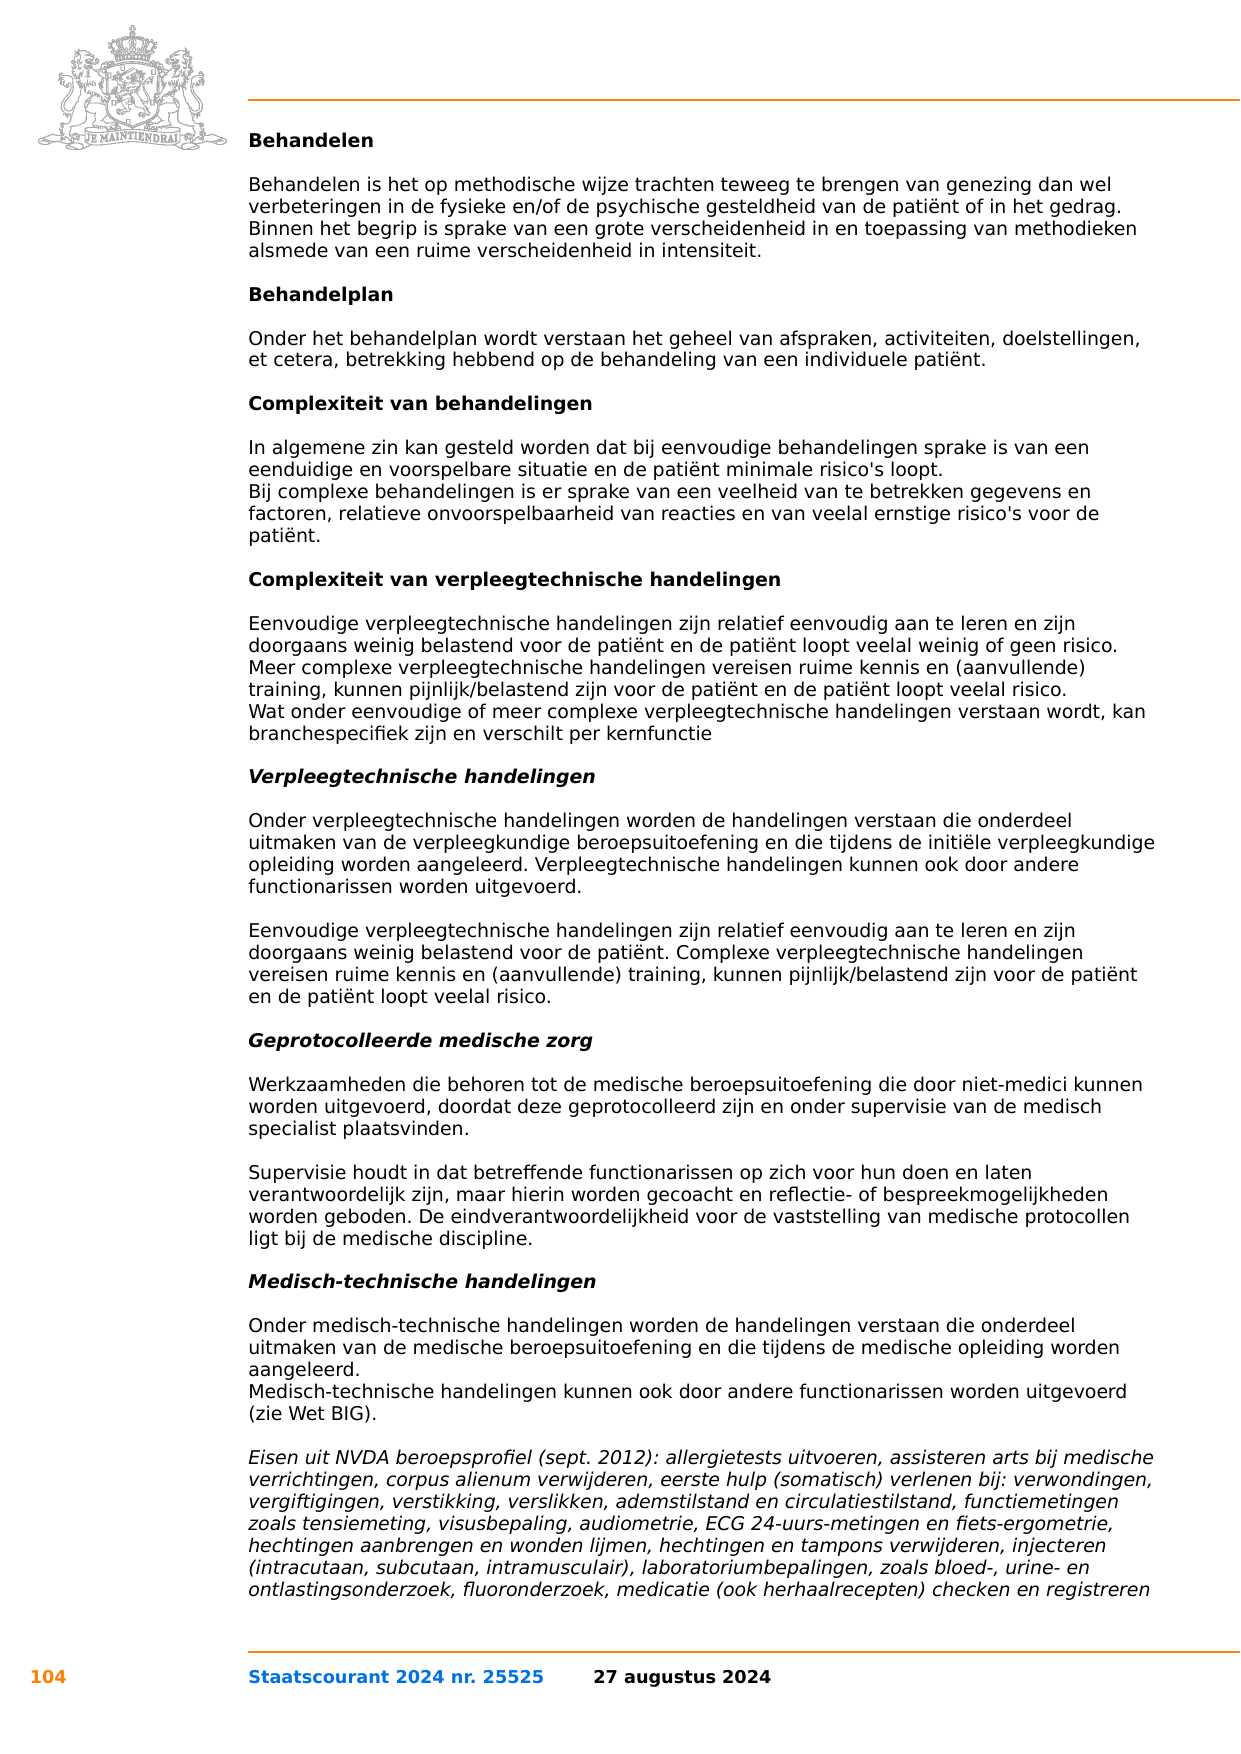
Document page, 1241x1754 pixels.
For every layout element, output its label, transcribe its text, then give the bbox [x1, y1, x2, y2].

text Meer complexe verpleegtechnische handelingen vereisen ruime kennis en (aanvullende) training, kunnen pijnlijk/belastend zijn voor de patiënt en de patiënt loopt veelal risico. [248, 657, 1163, 701]
subtitle Geprotocolleerde medische zorg [248, 1030, 1163, 1052]
text Eisen uit NVDA beroepsprofiel (sept. 2012): allergietests uitvoeren, assisteren arts bij medische verrichtingen, corpus alienum verwijderen, eerste hulp (somatisch) verlenen bij: verwondingen, vergiftigingen, verstikking, verslikken, ademstilstand en circulatiestilstand, functiemetingen zoals tensiemeting, visusbepaling, audiometrie, ECG 24-uurs-metingen en fiets-ergometrie, hechtingen aanbrengen en wonden lijmen, hechtingen en tampons verwijderen, injecteren (intracutaan, subcutaan, intramusculair), laboratoriumbepalingen, zoals bloed-, urine- en ontlastingsonderzoek, fluoronderzoek, medicatie (ook herhaalrecepten) checken en registreren [248, 1447, 1163, 1601]
text Medisch-technische handelingen kunnen ook door andere functionarissen worden uitgevoerd (zie Wet BIG). [248, 1381, 1163, 1425]
text Behandelen is het op methodische wijze trachten teweeg te brengen van genezing dan wel verbeteringen in de fysieke en/of de psychische gesteldheid van de patiënt of in het gedrag. Binnen het begrip is sprake van een grote verscheidenheid in en toepassing van methodieken alsmede van een ruime verscheidenheid in intensiteit. [248, 174, 1163, 262]
subtitle Behandelplan [248, 283, 1163, 306]
picture [38, 25, 227, 150]
subtitle Complexiteit van behandelingen [248, 393, 1163, 415]
text Onder het behandelplan wordt verstaan het geheel van afspraken, activiteiten, doelstellingen, et cetera, betrekking hebbend op de behandeling van een individuele patiënt. [248, 327, 1163, 371]
subtitle Complexiteit van verpleegtechnische handelingen [248, 569, 1163, 591]
subtitle Verpleegtechnische handelingen [248, 766, 1163, 788]
text Supervisie houdt in dat betreffende functionarissen op zich voor hun doen en laten verantwoordelijk zijn, maar hierin worden gecoacht en reflectie- of bespreekmogelijkheden worden geboden. De eindverantwoordelijkheid voor de vaststelling van medische protocollen ligt bij de medische discipline. [248, 1162, 1163, 1249]
text Werkzaamheden die behoren tot de medische beroepsuitoefening die door niet-medici kunnen worden uitgevoerd, doordat deze geprotocolleerd zijn en onder supervisie van de medisch specialist plaatsvinden. [248, 1074, 1163, 1140]
subtitle Behandelen [248, 130, 1163, 152]
text Eenvoudige verpleegtechnische handelingen zijn relatief eenvoudig aan te leren en zijn doorgaans weinig belastend voor de patiënt. Complexe verpleegtechnische handelingen vereisen ruime kennis en (aanvullende) training, kunnen pijnlijk/belastend zijn voor de patiënt en de patiënt loopt veelal risico. [248, 920, 1163, 1008]
text Wat onder eenvoudige of meer complexe verpleegtechnische handelingen verstaan wordt, kan branchespecifiek zijn en verschilt per kernfunctie [248, 701, 1163, 744]
text In algemene zin kan gesteld worden dat bij eenvoudige behandelingen sprake is van een eenduidige en voorspelbare situatie en de patiënt minimale risico's loopt. [248, 437, 1163, 481]
text Onder verpleegtechnische handelingen worden de handelingen verstaan die onderdeel uitmaken van de verpleegkundige beroepsuitoefening en die tijdens de initiële verpleegkundige opleiding worden aangeleerd. Verpleegtechnische handelingen kunnen ook door andere functionarissen worden uitgevoerd. [248, 810, 1163, 898]
text Eenvoudige verpleegtechnische handelingen zijn relatief eenvoudig aan te leren en zijn doorgaans weinig belastend voor de patiënt en de patiënt loopt veelal weinig of geen risico. [248, 613, 1163, 657]
text Bij complexe behandelingen is er sprake van een veelheid van te betrekken gegevens en factoren, relatieve onvoorspelbaarheid van reacties en van veelal ernstige risico's voor de patiënt. [248, 481, 1163, 547]
text Onder medisch-technische handelingen worden de handelingen verstaan die onderdeel uitmaken van de medische beroepsuitoefening en die tijdens de medische opleiding worden aangeleerd. [248, 1315, 1163, 1381]
subtitle Medisch-technische handelingen [248, 1271, 1163, 1293]
